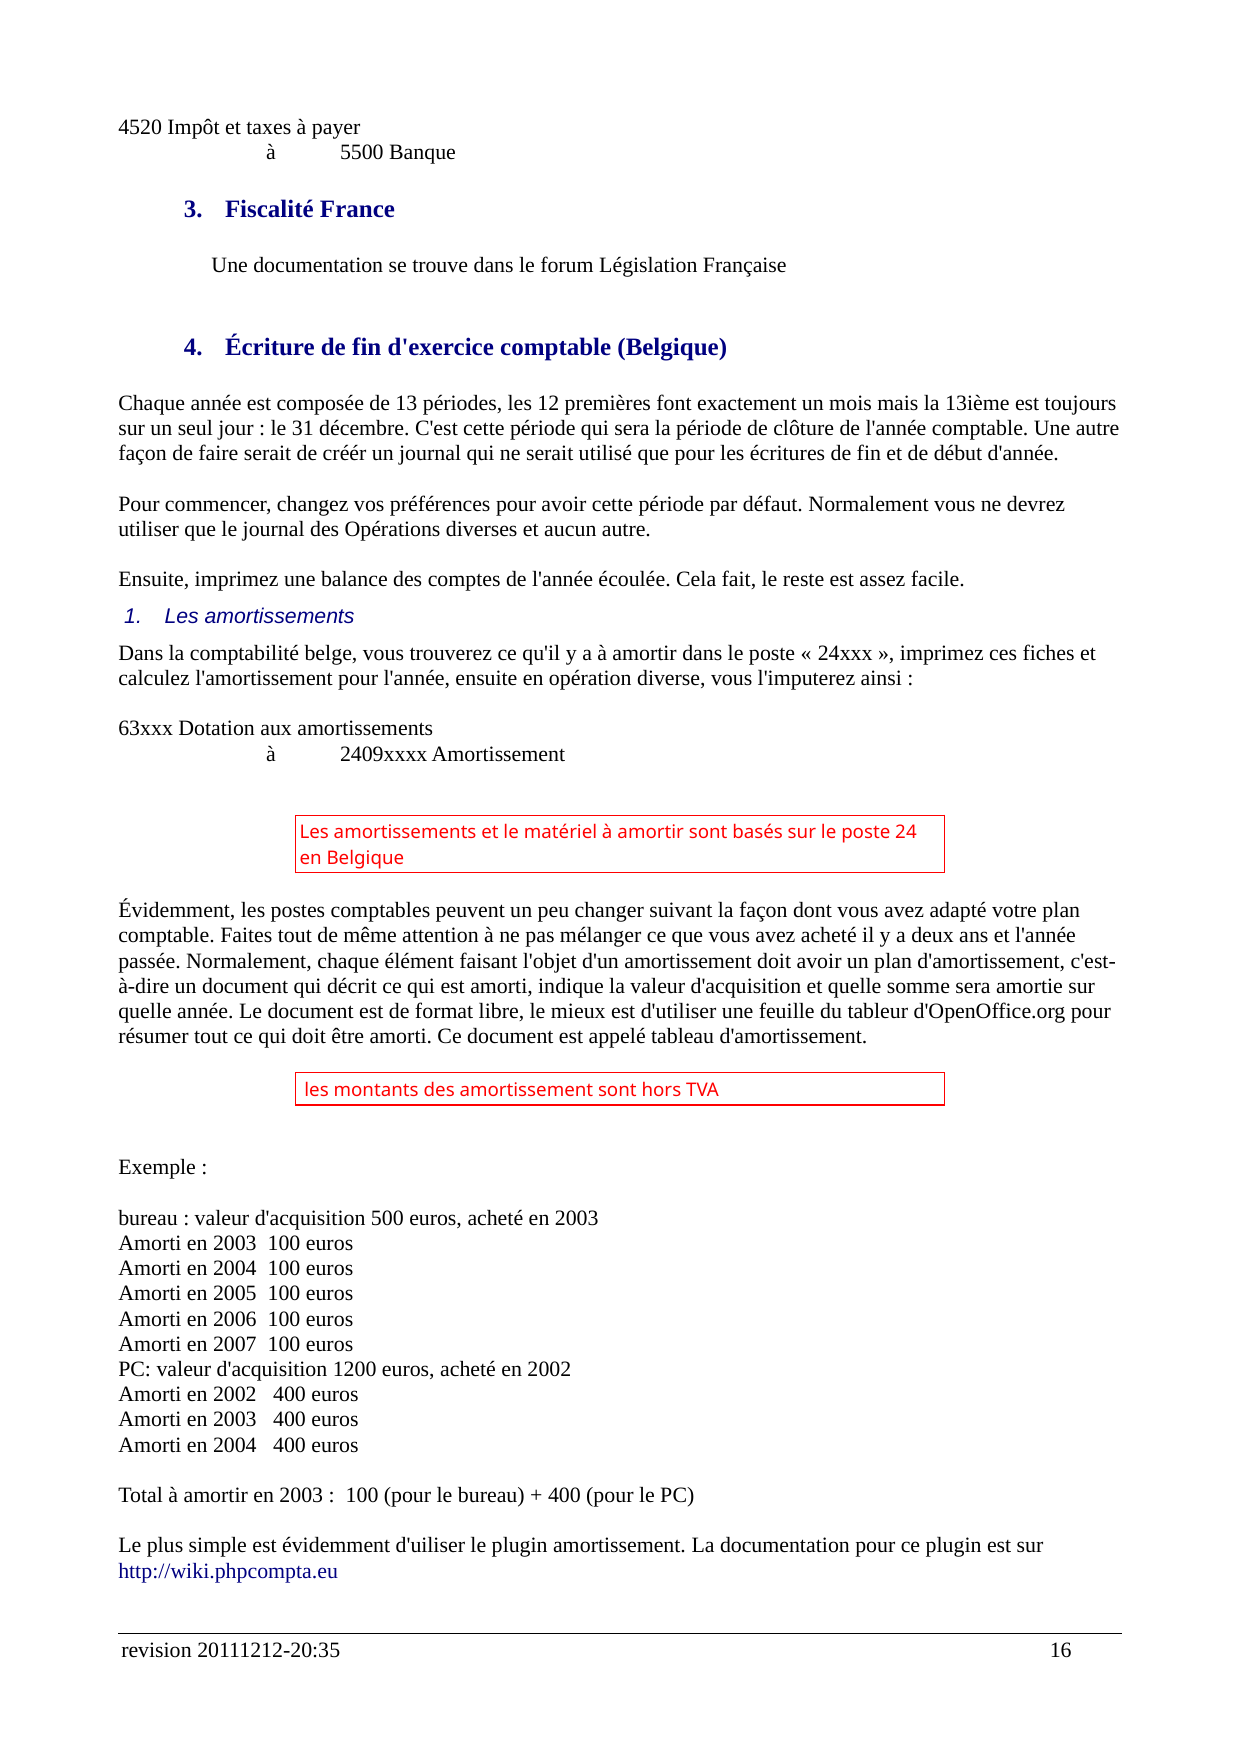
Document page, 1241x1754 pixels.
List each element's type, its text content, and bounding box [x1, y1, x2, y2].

text à 5500 Banque [118, 139, 1122, 164]
text bureau : valeur d'acquisition 500 euros, acheté en 2003 [118, 1205, 1122, 1230]
text Amorti en 2003 100 euros [118, 1230, 1122, 1255]
text à 2409xxxx Amortissement [118, 741, 1122, 766]
text Amorti en 2004 400 euros [118, 1432, 1122, 1457]
text Évidemment, les postes comptables peuvent un peu changer suivant la façon dont vous avez adapté votre plan comptable. Faites tout de même attention à ne pas mélanger ce que vous avez acheté il y a deux ans et l'année passée. Normalement, chaque élément faisant l'objet d'un amortissement doit avoir un plan d'amortissement, c'est-à-dire un document qui décrit ce qui est amorti, indique la valeur d'acquisition et quelle somme sera amortie sur quelle année. Le document est de format libre, le mieux est d'utiliser une feuille du tableur d'OpenOffice.org pour résumer tout ce qui doit être amorti. Ce document est appelé tableau d'amortissement. [118, 897, 1122, 1048]
text Amorti en 2007 100 euros [118, 1331, 1122, 1356]
text Ensuite, imprimez une balance des comptes de l'année écoulée. Cela fait, le reste est assez facile. [118, 566, 1122, 592]
subtitle Fiscalité France [177, 194, 1122, 222]
text Le plus simple est évidemment d'uiliser le plugin amortissement. La documentation pour ce plugin est sur http://wiki.phpcompta.eu [118, 1532, 1122, 1583]
text les montants des amortissement sont hors TVA [296, 1073, 944, 1104]
text Dans la comptabilité belge, vous trouverez ce qu'il y a à amortir dans le poste « 24xxx », imprimez ces fiches et calculez l'amortissement pour l'année, ensuite en opération diverse, vous l'imputerez ainsi : [118, 640, 1122, 690]
text Amorti en 2002 400 euros [118, 1381, 1122, 1406]
text Exemple : [118, 1154, 1122, 1179]
text Les amortissements et le matériel à amortir sont basés sur le poste 24 en Belgique [296, 816, 944, 872]
subtitle Les amortissements [118, 603, 1122, 628]
text Total à amortir en 2003 : 100 (pour le bureau) + 400 (pour le PC) [118, 1482, 1122, 1507]
text Amorti en 2004 100 euros [118, 1255, 1122, 1280]
text 63xxx Dotation aux amortissements [118, 715, 1122, 741]
subtitle Écriture de fin d'exercice comptable (Belgique) [177, 332, 1122, 361]
text Amorti en 2006 100 euros [118, 1306, 1122, 1331]
text Amorti en 2003 400 euros [118, 1406, 1122, 1432]
text Une documentation se trouve dans le forum Législation Française [118, 252, 1122, 277]
text 4520 Impôt et taxes à payer [118, 114, 1122, 139]
text Chaque année est composée de 13 périodes, les 12 premières font exactement un mois mais la 13ième est toujours sur un seul jour : le 31 décembre. C'est cette période qui sera la période de clôture de l'année comptable. Une autre façon de faire serait de créér un journal qui ne serait utilisé que pour les écritures de fin et de début d'année. [118, 390, 1122, 466]
text Pour commencer, changez vos préférences pour avoir cette période par défaut. Normalement vous ne devrez utiliser que le journal des Opérations diverses et aucun autre. [118, 491, 1122, 541]
text PC: valeur d'acquisition 1200 euros, acheté en 2002 [118, 1356, 1122, 1381]
text Amorti en 2005 100 euros [118, 1280, 1122, 1306]
